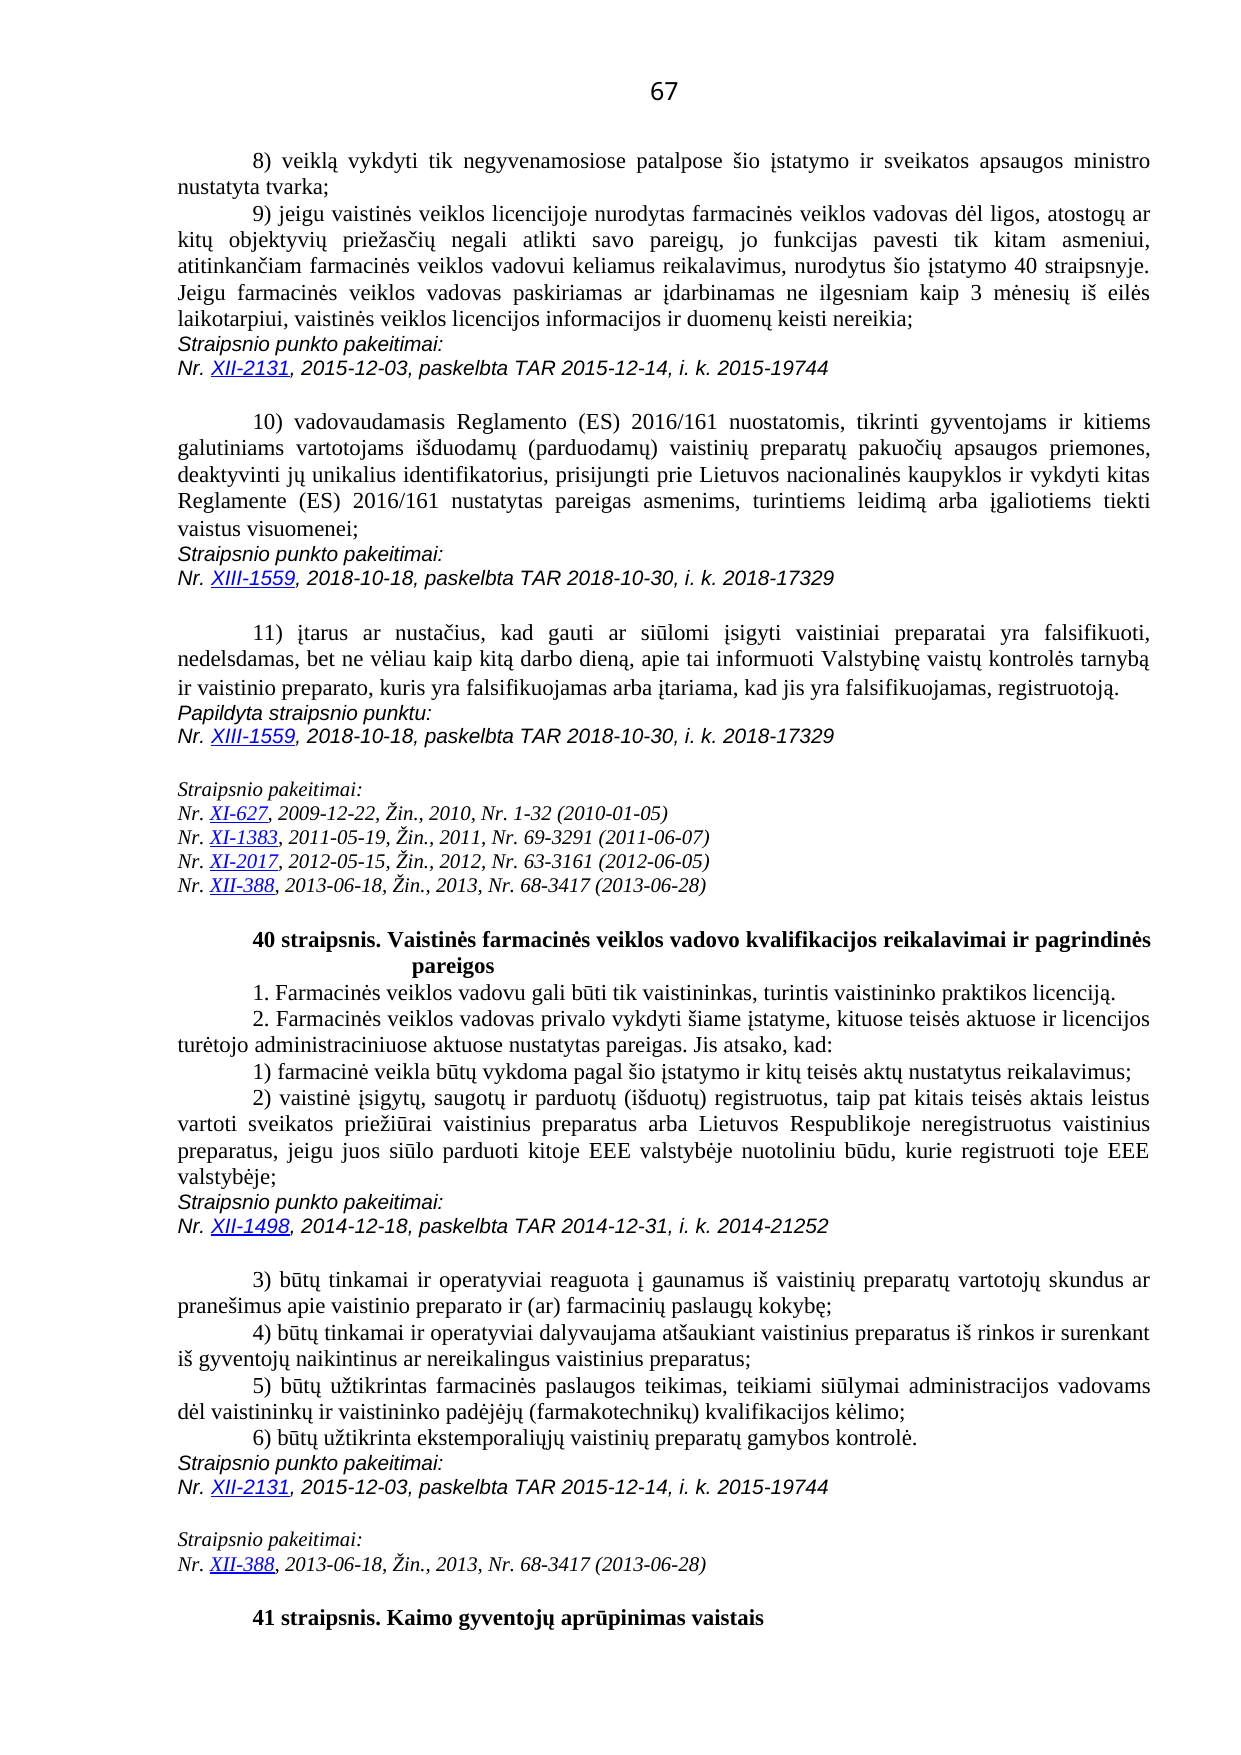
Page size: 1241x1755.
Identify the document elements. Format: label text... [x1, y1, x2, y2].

text Nr. XII-388, 2013-06-18, Žin., 2013, Nr. 68-3417 (2013-06-28) [177, 1551, 1152, 1576]
text Papildyta straipsnio punktu: [177, 700, 1152, 724]
text Straipsnio punkto pakeitimai: [177, 331, 1152, 355]
text 8) veiklą vykdyti tik negyvenamosiose patalpose šio įstatymo ir sveikatos apsaugos ministro nustatyta tvarka; [177, 147, 1152, 199]
text 3) būtų tinkamai ir operatyviai reaguota į gaunamus iš vaistinių preparatų vartotojų skundus ar pranešimus apie vaistinio preparato ir (ar) farmacinių paslaugų kokybę; [177, 1266, 1152, 1319]
text Nr. XIII-1559, 2018-10-18, paskelbta TAR 2018-10-30, i. k. 2018-17329 [177, 724, 1152, 748]
text Nr. XI-2017, 2012-05-15, Žin., 2012, Nr. 63-3161 (2012-06-05) [177, 849, 1152, 873]
text 1. Farmacinės veiklos vadovu gali būti tik vaistininkas, turintis vaistininko praktikos licenciją. [177, 979, 1152, 1005]
text Nr. XI-1383, 2011-05-19, Žin., 2011, Nr. 69-3291 (2011-06-07) [177, 825, 1152, 849]
text 2) vaistinė įsigytų, saugotų ir parduotų (išduotų) registruotus, taip pat kitais teisės aktais leistus vartoti sveikatos priežiūrai vaistinius preparatus arba Lietuvos Respublikoje neregistruotus vaistinius preparatus, jeigu juos siūlo parduoti kitoje EEE valstybėje nuotoliniu būdu, kurie registruoti toje EEE valstybėje; [177, 1084, 1152, 1189]
text 11) įtarus ar nustačius, kad gauti ar siūlomi įsigyti vaistiniai preparatai yra falsifikuoti, nedelsdamas, bet ne vėliau kaip kitą darbo dieną, apie tai informuoti Valstybinę vaistų kontrolės tarnybą ir vaistinio preparato, kuris yra falsifikuojamas arba įtariama, kad jis yra falsifikuojamas, registruotoją. [177, 619, 1152, 700]
text Nr. XI-627, 2009-12-22, Žin., 2010, Nr. 1-32 (2010-01-05) [177, 801, 1152, 825]
text 41 straipsnis. Kaimo gyventojų aprūpinimas vaistais [177, 1604, 1152, 1631]
text 2. Farmacinės veiklos vadovas privalo vykdyti šiame įstatyme, kituose teisės aktuose ir licencijos turėtojo administraciniuose aktuose nustatytas pareigas. Jis atsako, kad: [177, 1005, 1152, 1058]
text 40 straipsnis. Vaistinės farmacinės veiklos vadovo kvalifikacijos reikalavimai ir pagrindinės pareigos [252, 926, 1152, 979]
text 4) būtų tinkamai ir operatyviai dalyvaujama atšaukiant vaistinius preparatus iš rinkos ir surenkant iš gyventojų naikintinus ar nereikalingus vaistinius preparatus; [177, 1319, 1152, 1372]
text Nr. XII-2131, 2015-12-03, paskelbta TAR 2015-12-14, i. k. 2015-19744 [177, 1475, 1152, 1499]
text Nr. XII-2131, 2015-12-03, paskelbta TAR 2015-12-14, i. k. 2015-19744 [177, 355, 1152, 379]
text Straipsnio pakeitimai: [177, 1527, 1152, 1551]
text 10) vadovaudamasis Reglamento (ES) 2016/161 nuostatomis, tikrinti gyventojams ir kitiems galutiniams vartotojams išduodamų (parduodamų) vaistinių preparatų pakuočių apsaugos priemones, deaktyvinti jų unikalius identifikatorius, prisijungti prie Lietuvos nacionalinės kaupyklos ir vykdyti kitas Reglamente (ES) 2016/161 nustatytas pareigas asmenims, turintiems leidimą arba įgaliotiems tiekti vaistus visuomenei; [177, 408, 1152, 542]
text Straipsnio pakeitimai: [177, 777, 1152, 801]
text 5) būtų užtikrintas farmacinės paslaugos teikimas, teikiami siūlymai administracijos vadovams dėl vaistininkų ir vaistininko padėjėjų (farmakotechnikų) kvalifikacijos kėlimo; [177, 1372, 1152, 1424]
text Straipsnio punkto pakeitimai: [177, 1189, 1152, 1213]
text 1) farmacinė veikla būtų vykdoma pagal šio įstatymo ir kitų teisės aktų nustatytus reikalavimus; [177, 1058, 1152, 1084]
text Nr. XII-388, 2013-06-18, Žin., 2013, Nr. 68-3417 (2013-06-28) [177, 873, 1152, 897]
text Nr. XIII-1559, 2018-10-18, paskelbta TAR 2018-10-30, i. k. 2018-17329 [177, 566, 1152, 590]
text Straipsnio punkto pakeitimai: [177, 1451, 1152, 1475]
text Nr. XII-1498, 2014-12-18, paskelbta TAR 2014-12-31, i. k. 2014-21252 [177, 1213, 1152, 1237]
text 6) būtų užtikrinta ekstemporaliųjų vaistinių preparatų gamybos kontrolė. [177, 1424, 1152, 1451]
text 9) jeigu vaistinės veiklos licencijoje nurodytas farmacinės veiklos vadovas dėl ligos, atostogų ar kitų objektyvių priežasčių negali atlikti savo pareigų, jo funkcijas pavesti tik kitam asmeniui, atitinkančiam farmacinės veiklos vadovui keliamus reikalavimus, nurodytus šio įstatymo 40 straipsnyje. Jeigu farmacinės veiklos vadovas paskiriamas ar įdarbinamas ne ilgesniam kaip 3 mėnesių iš eilės laikotarpiui, vaistinės veiklos licencijos informacijos ir duomenų keisti nereikia; [177, 199, 1152, 331]
text Straipsnio punkto pakeitimai: [177, 542, 1152, 566]
